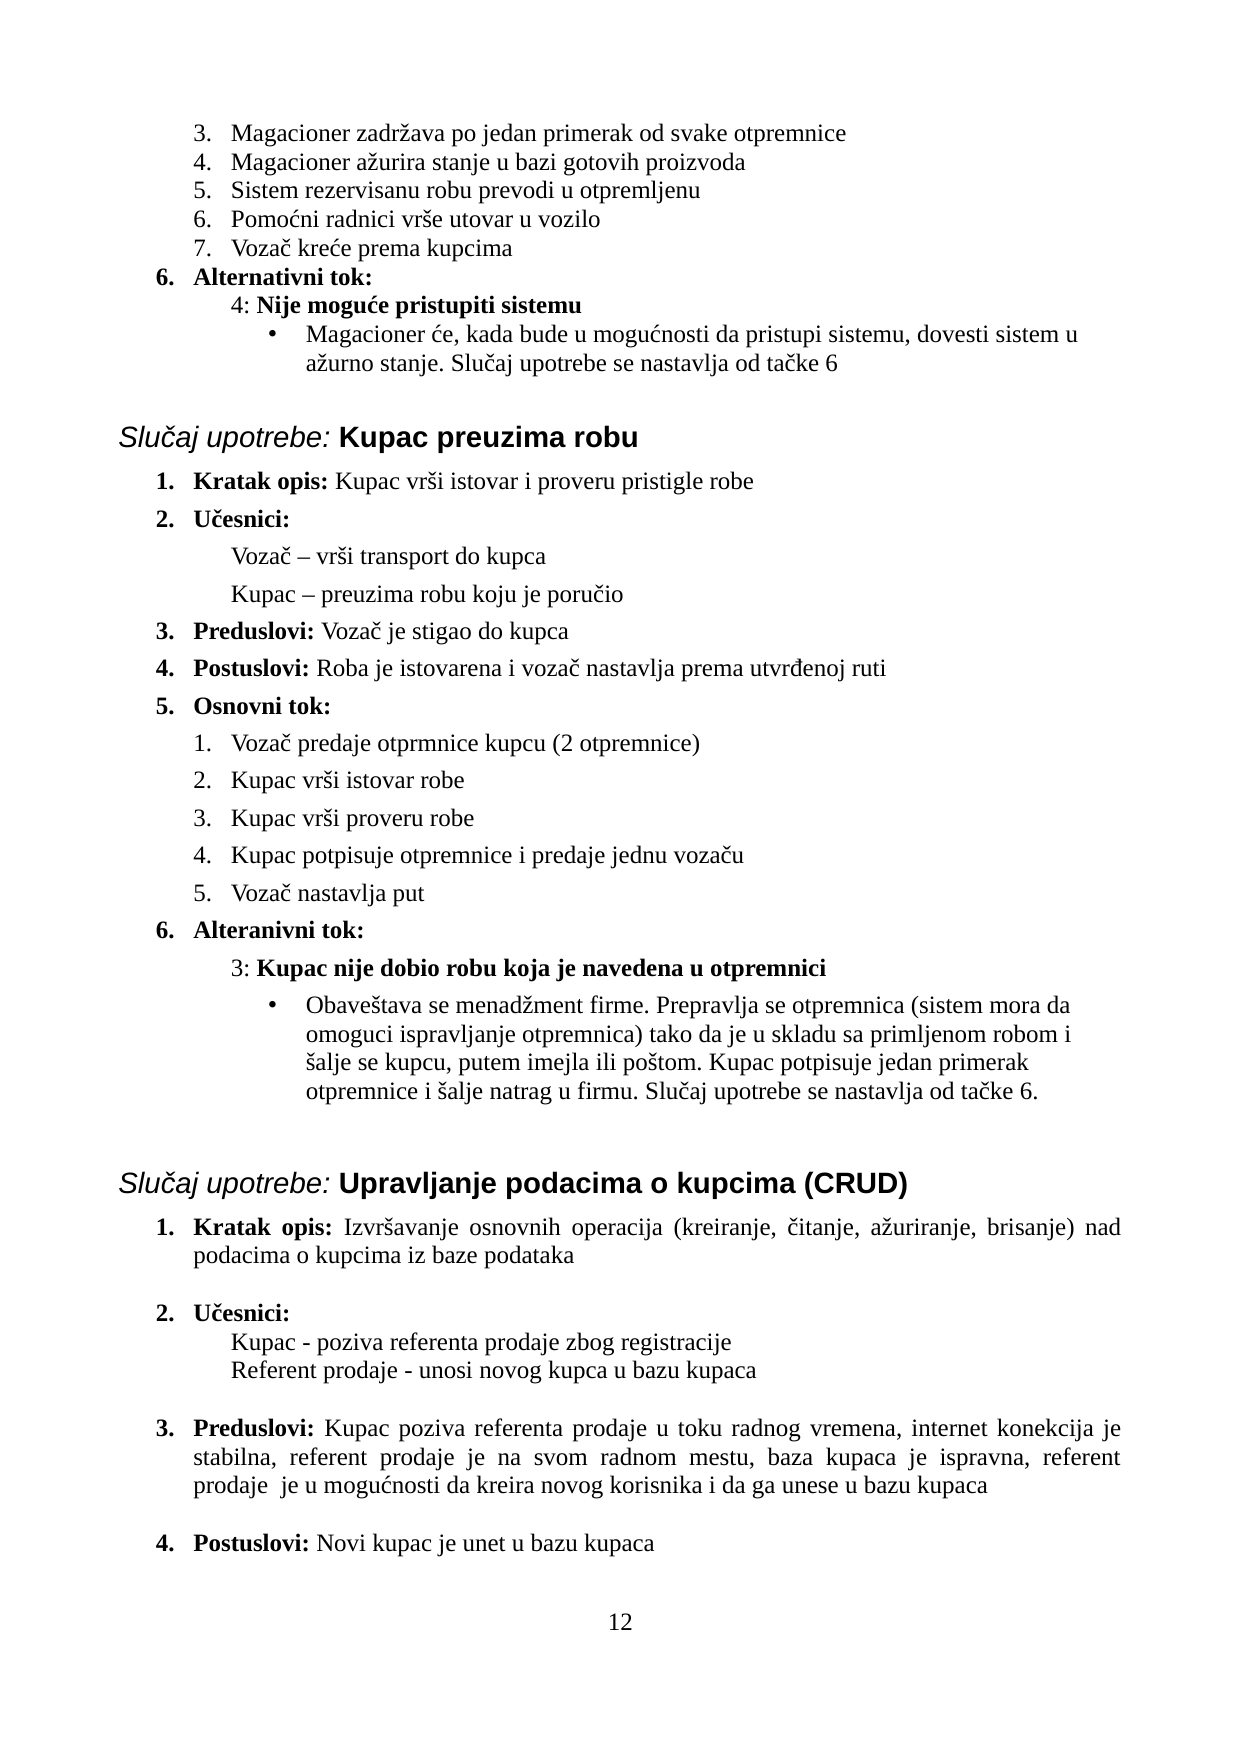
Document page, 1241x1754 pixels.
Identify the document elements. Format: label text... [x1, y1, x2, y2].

list Sistem rezervisanu robu prevodi u otpremljenu [193, 176, 1122, 204]
list Obaveštava se menadžment firme. Prepravlja se otpremnica (sistem mora da omoguci ispravljanje otpremnica) tako da je u skladu sa primljenom robom i šalje se kupcu, putem imejla ili poštom. Kupac potpisuje jedan primerak otpremnice i šalje natrag u firmu. Slučaj upotrebe se nastavlja od tačke 6. [268, 990, 1122, 1105]
subtitle Slučaj upotrebe: Upravljanje podacima o kupcima (CRUD) [118, 1166, 1122, 1199]
list Kratak opis: Kupac vrši istovar i proveru pristigle robe [156, 466, 1122, 495]
list Učesnici: [156, 504, 1122, 533]
list Kupac vrši proveru robe [193, 803, 1122, 832]
list Kupac - poziva referenta prodaje zbog registracije [193, 1327, 1122, 1356]
list Postuslovi: Roba je istovarena i vozač nastavlja prema utvrđenoj ruti [156, 653, 1122, 682]
list Postuslovi: Novi kupac je unet u bazu kupaca [156, 1528, 1122, 1557]
list Vozač nastavlja put [193, 878, 1122, 907]
subtitle Slučaj upotrebe: Kupac preuzima robu [118, 420, 1122, 454]
list Učesnici: [156, 1298, 1122, 1327]
list Preduslovi: Vozač je stigao do kupca [156, 616, 1122, 645]
list Osnovni tok: [156, 691, 1122, 719]
list 4: Nije moguće pristupiti sistemu [231, 291, 1122, 319]
list Magacioner ažurira stanje u bazi gotovih proizvoda [193, 147, 1122, 176]
list Preduslovi: Kupac poziva referenta prodaje u toku radnog vremena, internet konekcija je stabilna, referent prodaje je na svom radnom mestu, baza kupaca je ispravna, referent prodaje je u mogućnosti da kreira novog korisnika i da ga unese u bazu kupaca [156, 1413, 1122, 1499]
list Magacioner će, kada bude u mogućnosti da pristupi sistemu, dovesti sistem u ažurno stanje. Slučaj upotrebe se nastavlja od tačke 6 [268, 319, 1122, 377]
list Vozač – vrši transport do kupca [231, 541, 1122, 570]
list Kratak opis: Izvršavanje osnovnih operacija (kreiranje, čitanje, ažuriranje, brisanje) nad podacima o kupcima iz baze podataka [156, 1212, 1122, 1269]
list Alteranivni tok: [156, 915, 1122, 944]
list Kupac potpisuje otpremnice i predaje jednu vozaču [193, 840, 1122, 869]
list Kupac vrši istovar robe [193, 766, 1122, 794]
list Vozač predaje otprmnice kupcu (2 otpremnice) [193, 728, 1122, 757]
list Vozač kreće prema kupcima [193, 233, 1122, 262]
list 3: Kupac nije dobio robu koja je navedena u otpremnici [231, 953, 1122, 981]
list Kupac – preuzima robu koju je poručio [231, 579, 1122, 607]
list Magacioner zadržava po jedan primerak od svake otpremnice [193, 118, 1122, 147]
list Alternativni tok: [156, 262, 1122, 291]
list Referent prodaje - unosi novog kupca u bazu kupaca [193, 1356, 1122, 1384]
list Pomoćni radnici vrše utovar u vozilo [193, 204, 1122, 233]
